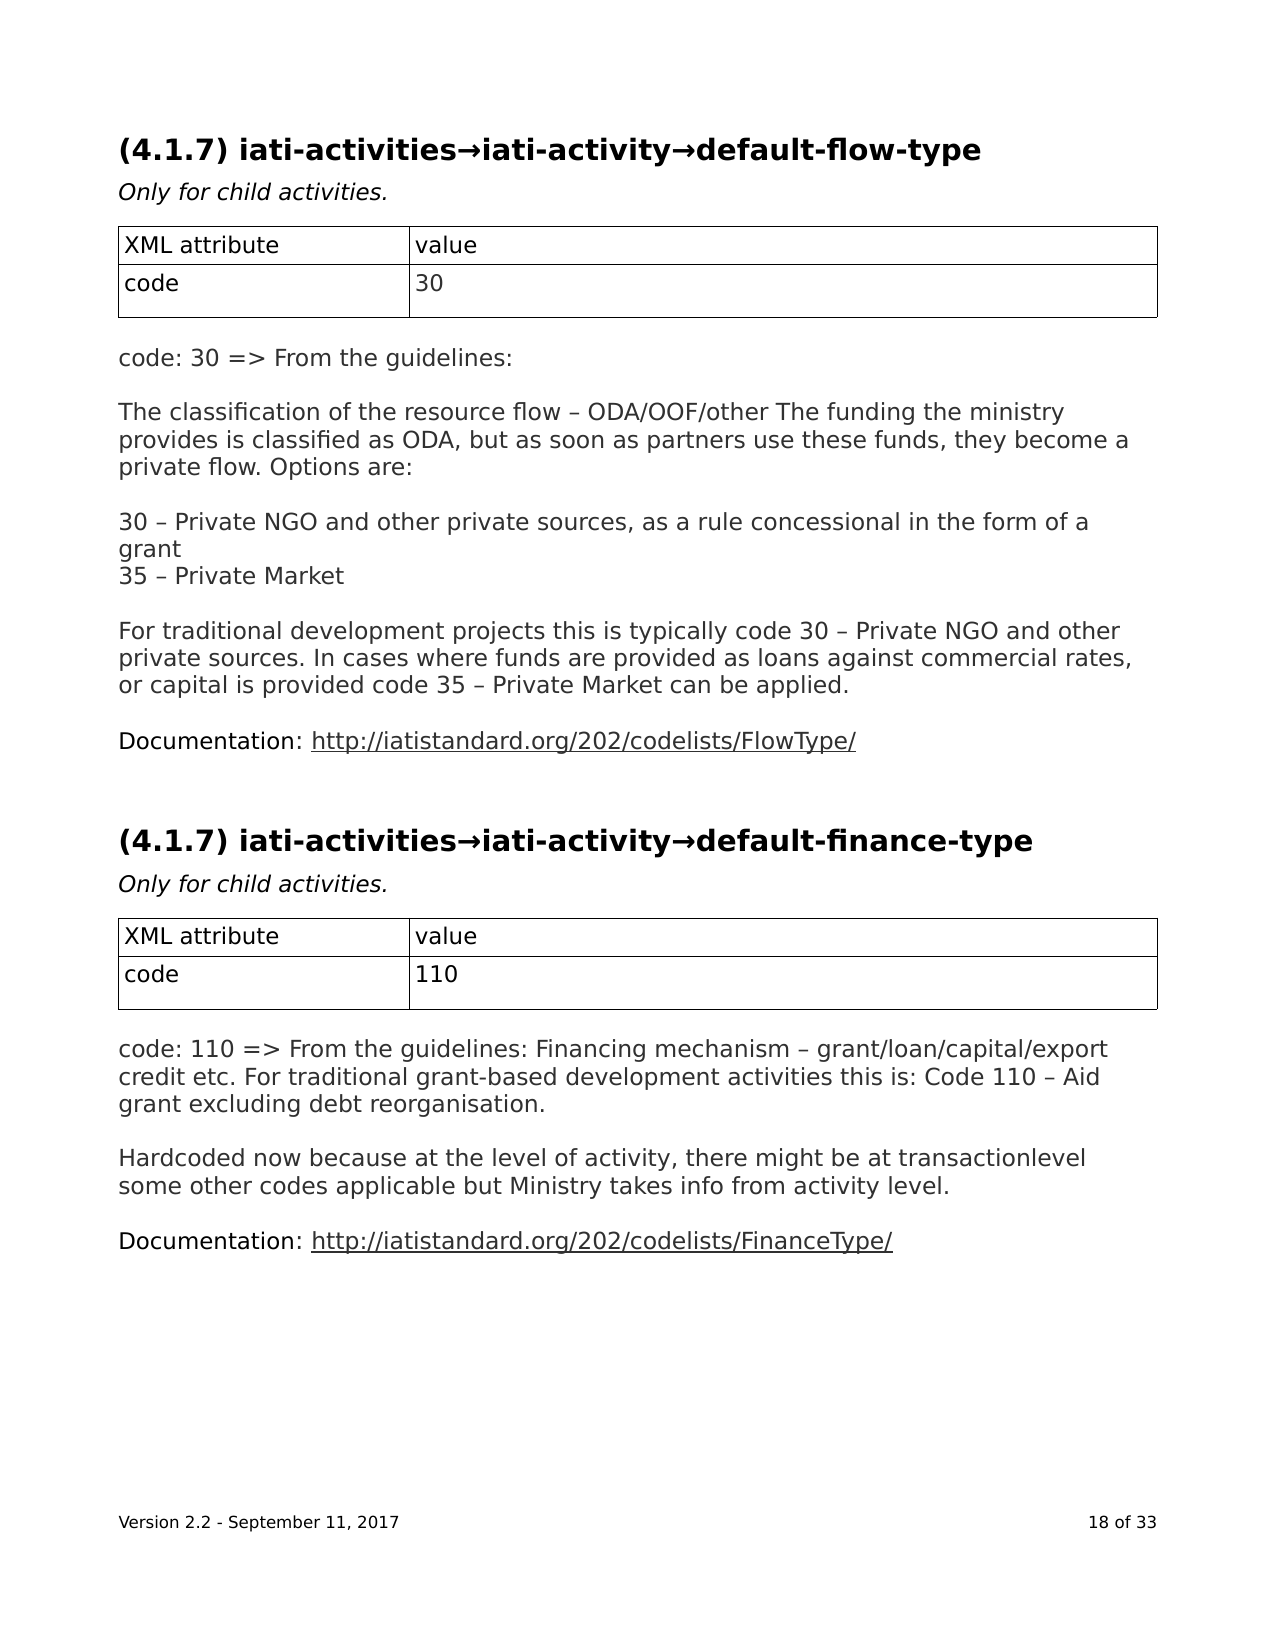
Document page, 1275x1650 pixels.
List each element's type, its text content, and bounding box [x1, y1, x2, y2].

table_cell 30 [410, 265, 1157, 317]
table_header value [410, 919, 1157, 956]
subtitle (4.1.7) iati-activities→iati-activity→default-finance-type [118, 824, 1157, 858]
table_cell code [119, 265, 409, 317]
text code: 110 => From the guidelines: Financing mechanism – grant/loan/capital/export credit etc. For traditional grant-based development activities this is: Code 110 – Aid grant excluding debt reorganisation. Hardcoded now because at the level of activity, there might be at transactionlevel some other codes applicable but Ministry takes info from activity level. Documentation: http://iatistandard.org/202/codelists/FinanceType/ [118, 1036, 1157, 1255]
table_header XML attribute [119, 227, 409, 264]
text Only for child activities. [118, 179, 1157, 206]
text code: 30 => From the guidelines: The classification of the resource flow – ODA/OOF/other The funding the ministry provides is classified as ODA, but as soon as partners use these funds, they become a private flow. Options are: 30 – Private NGO and other private sources, as a rule concessional in the form of a grant 35 – Private Market For traditional development projects this is typically code 30 – Private NGO and other private sources. In cases where funds are provided as loans against commercial rates, or capital is provided code 35 – Private Market can be applied. Documentation: http://iatistandard.org/202/codelists/FlowType/ [118, 344, 1157, 755]
table_cell 110 [410, 957, 1157, 1008]
subtitle (4.1.7) iati-activities→iati-activity→default-flow-type [118, 133, 1157, 167]
text Only for child activities. [118, 871, 1157, 897]
table_header value [410, 227, 1157, 264]
table_cell code [119, 957, 409, 1008]
table_header XML attribute [119, 919, 409, 956]
